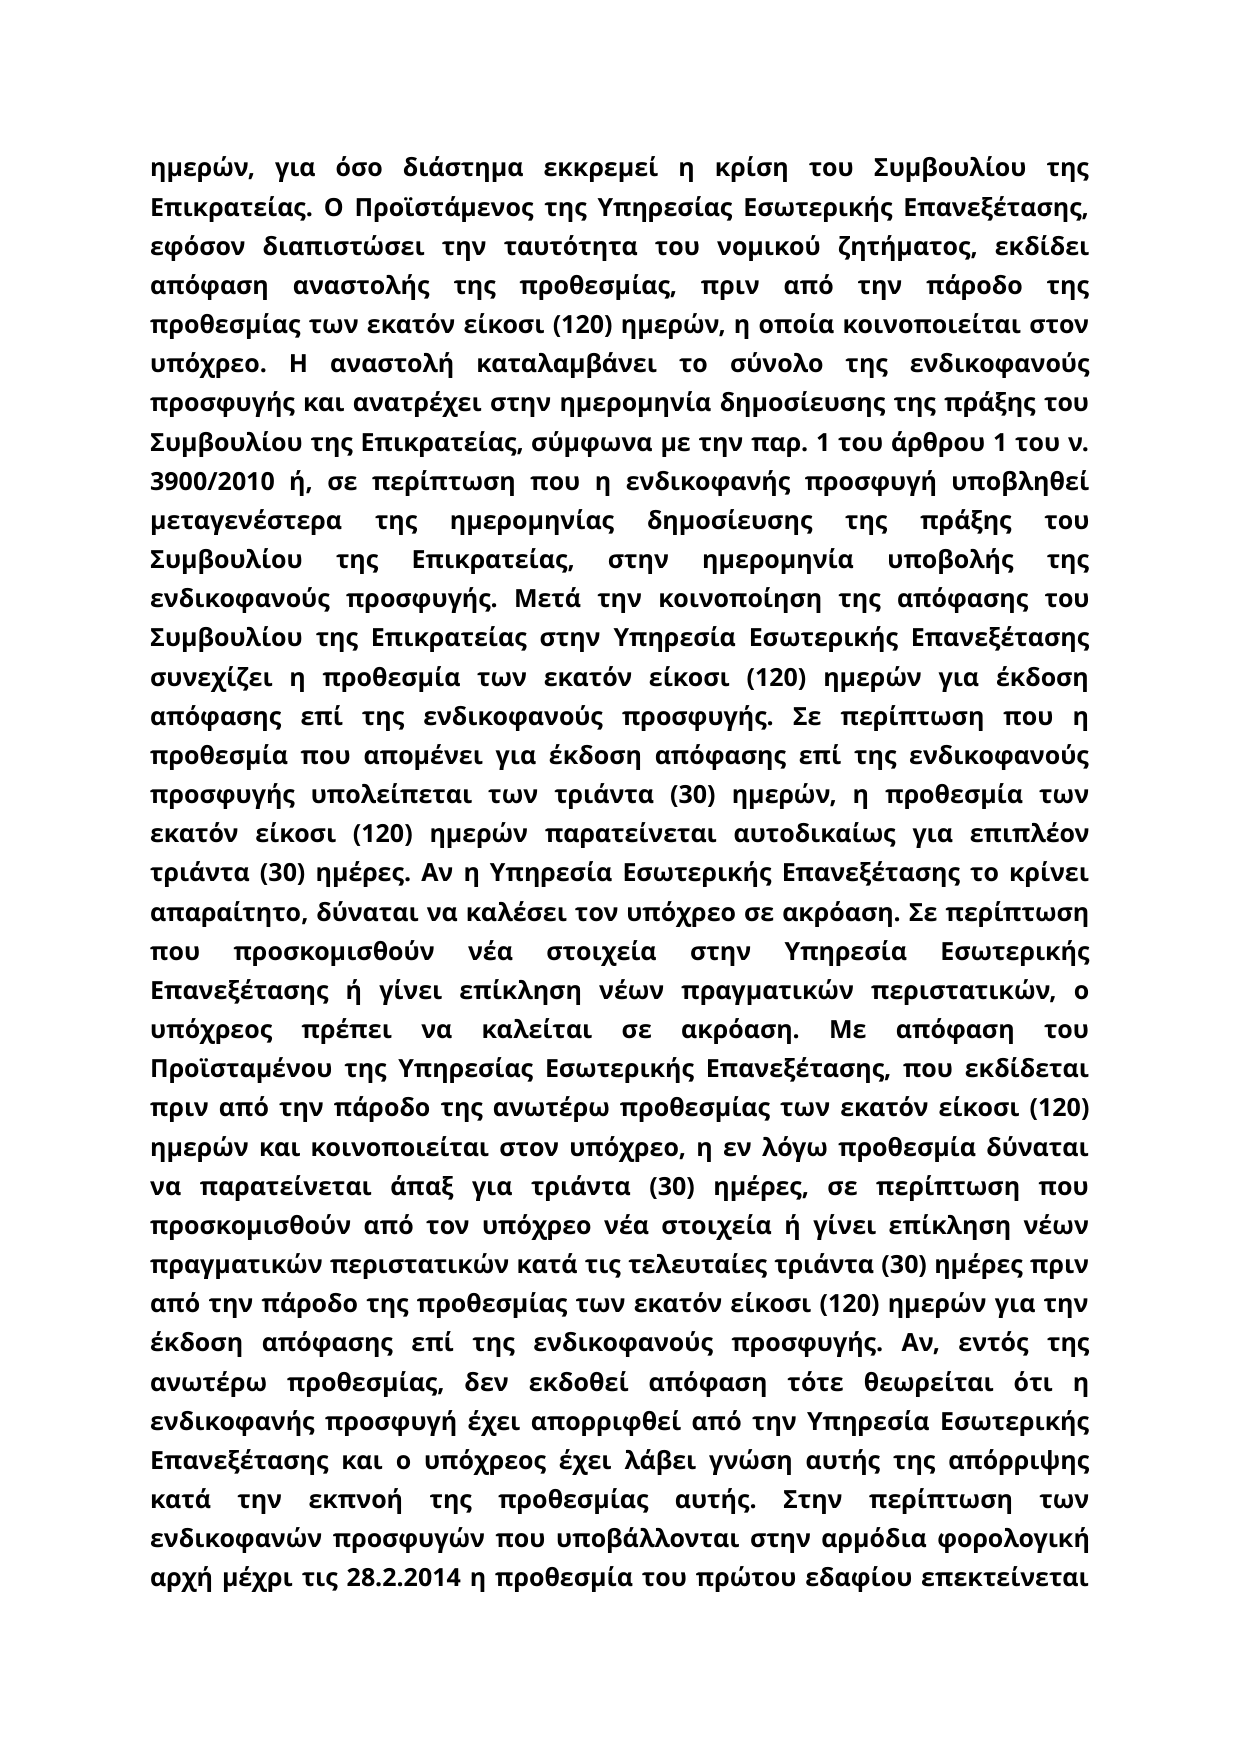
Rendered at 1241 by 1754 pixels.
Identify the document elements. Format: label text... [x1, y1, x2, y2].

text ημερών, για όσο διάστημα εκκρεμεί η κρίση του Συμβουλίου της Επικρατείας. Ο Προϊστάμενος της Υπηρεσίας Εσωτερικής Επανεξέτασης, εφόσον διαπιστώσει την ταυτότητα του νομικού ζητήματος, εκδίδει απόφαση αναστολής της προθεσμίας, πριν από την πάροδο της προθεσμίας των εκατόν είκοσι (120) ημερών, η οποία κοινοποιείται στον υπόχρεο. Η αναστολή καταλαμβάνει το σύνολο της ενδικοφανούς προσφυγής και ανατρέχει στην ημερομηνία δημοσίευσης της πράξης του Συμβουλίου της Επικρατείας, σύμφωνα με την παρ. 1 του άρθρου 1 του ν. 3900/2010 ή, σε περίπτωση που η ενδικοφανής προσφυγή υποβληθεί μεταγενέστερα της ημερομηνίας δημοσίευσης της πράξης του Συμβουλίου της Επικρατείας, στην ημερομηνία υποβολής της ενδικοφανούς προσφυγής. Μετά την κοινοποίηση της απόφασης του Συμβουλίου της Επικρατείας στην Υπηρεσία Εσωτερικής Επανεξέτασης συνεχίζει η προθεσμία των εκατόν είκοσι (120) ημερών για έκδοση απόφασης επί της ενδικοφανούς προσφυγής. Σε περίπτωση που η προθεσμία που απομένει για έκδοση απόφασης επί της ενδικοφανούς προσφυγής υπολείπεται των τριάντα (30) ημερών, η προθεσμία των εκατόν είκοσι (120) ημερών παρατείνεται αυτοδικαίως για επιπλέον τριάντα (30) ημέρες. Αν η Υπηρεσία Εσωτερικής Επανεξέτασης το κρίνει απαραίτητο, δύναται να καλέσει τον υπόχρεο σε ακρόαση. Σε περίπτωση που προσκομισθούν νέα στοιχεία στην Υπηρεσία Εσωτερικής Επανεξέτασης ή γίνει επίκληση νέων πραγματικών περιστατικών, ο υπόχρεος πρέπει να καλείται σε ακρόαση. Με απόφαση του Προϊσταμένου της Υπηρεσίας Εσωτερικής Επανεξέτασης, που εκδίδεται πριν από την πάροδο της ανωτέρω προθεσμίας των εκατόν είκοσι (120) ημερών και κοινοποιείται στον υπόχρεο, η εν λόγω προθεσμία δύναται να παρατείνεται άπαξ για τριάντα (30) ημέρες, σε περίπτωση που προσκομισθούν από τον υπόχρεο νέα στοιχεία ή γίνει επίκληση νέων πραγματικών περιστατικών κατά τις τελευταίες τριάντα (30) ημέρες πριν από την πάροδο της προθεσμίας των εκατόν είκοσι (120) ημερών για την έκδοση απόφασης επί της ενδικοφανούς προσφυγής. Αν, εντός της ανωτέρω προθεσμίας, δεν εκδοθεί απόφαση τότε θεωρείται ότι η ενδικοφανής προσφυγή έχει απορριφθεί από την Υπηρεσία Εσωτερικής Επανεξέτασης και ο υπόχρεος έχει λάβει γνώση αυτής της απόρριψης κατά την εκπνοή της προθεσμίας αυτής. Στην περίπτωση των ενδικοφανών προσφυγών που υποβάλλονται στην αρμόδια φορολογική αρχή μέχρι τις 28.2.2014 η προθεσμία του πρώτου εδαφίου επεκτείνεται [150, 150, 1090, 1594]
